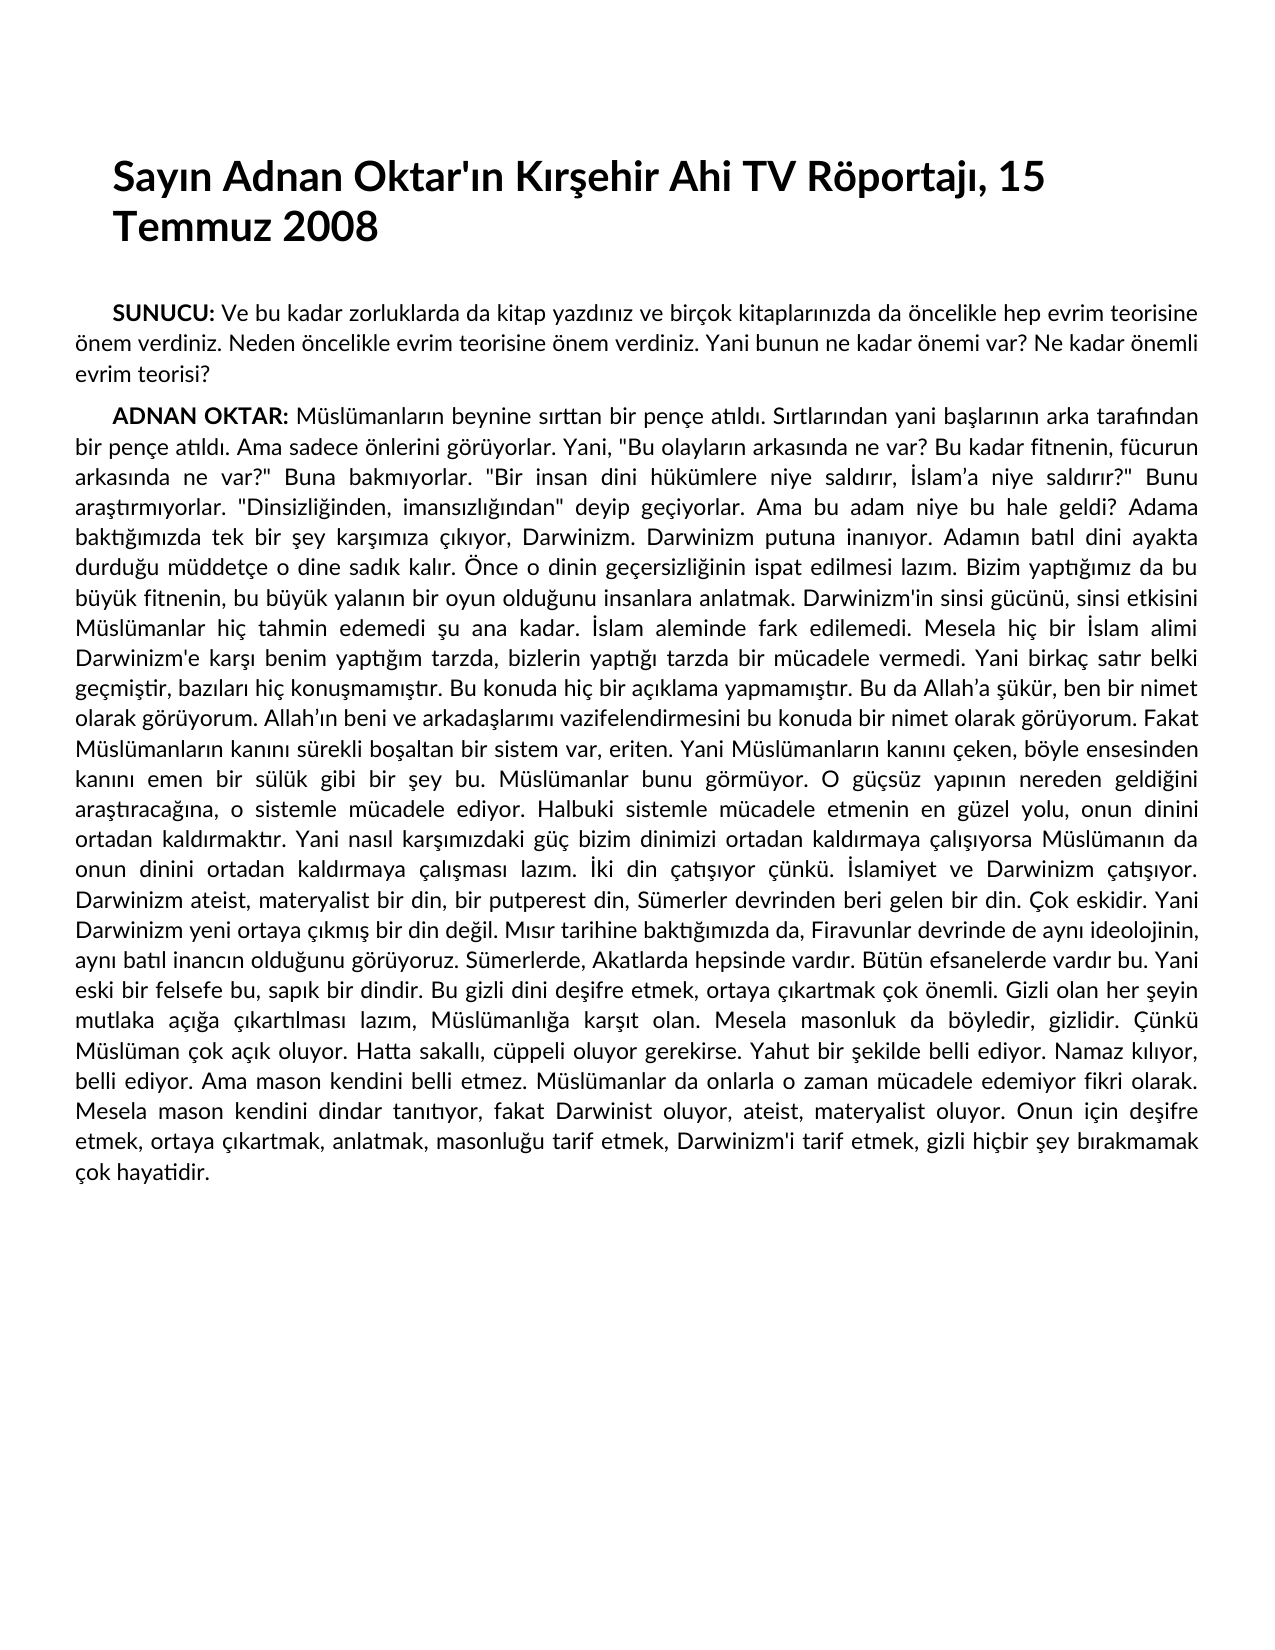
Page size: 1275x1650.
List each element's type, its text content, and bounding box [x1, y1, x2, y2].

text SUNUCU: Ve bu kadar zorluklarda da kitap yazdınız ve birçok kitaplarınızda da öncelikle hep evrim teorisine önem verdiniz. Neden öncelikle evrim teorisine önem verdiniz. Yani bunun ne kadar önemi var? Ne kadar önemli evrim teorisi? [75, 299, 1200, 387]
text ADNAN OKTAR: Müslümanların beynine sırttan bir pençe atıldı. Sırtlarından yani başlarının arka tarafından bir pençe atıldı. Ama sadece önlerini görüyorlar. Yani, "Bu olayların arkasında ne var? Bu kadar fitnenin, fücurun arkasında ne var?" Buna bakmıyorlar. "Bir insan dini hükümlere niye saldırır, İslam’a niye saldırır?" Bunu araştırmıyorlar. "Dinsizliğinden, imansızlığından" deyip geçiyorlar. Ama bu adam niye bu hale geldi? Adama baktığımızda tek bir şey karşımıza çıkıyor, Darwinizm. Darwinizm putuna inanıyor. Adamın batıl dini ayakta durduğu müddetçe o dine sadık kalır. Önce o dinin geçersizliğinin ispat edilmesi lazım. Bizim yaptığımız da bu büyük fitnenin, bu büyük yalanın bir oyun olduğunu insanlara anlatmak. Darwinizm'in sinsi gücünü, sinsi etkisini Müslümanlar hiç tahmin edemedi şu ana kadar. İslam aleminde fark edilemedi. Mesela hiç bir İslam alimi Darwinizm'e karşı benim yaptığım tarzda, bizlerin yaptığı tarzda bir mücadele vermedi. Yani birkaç satır belki geçmiştir, bazıları hiç konuşmamıştır. Bu konuda hiç bir açıklama yapmamıştır. Bu da Allah’a şükür, ben bir nimet olarak görüyorum. Allah’ın beni ve arkadaşlarımı vazifelendirmesini bu konuda bir nimet olarak görüyorum. Fakat Müslümanların kanını sürekli boşaltan bir sistem var, eriten. Yani Müslümanların kanını çeken, böyle ensesinden kanını emen bir sülük gibi bir şey bu. Müslümanlar bunu görmüyor. O güçsüz yapının nereden geldiğini araştıracağına, o sistemle mücadele ediyor. Halbuki sistemle mücadele etmenin en güzel yolu, onun dinini ortadan kaldırmaktır. Yani nasıl karşımızdaki güç bizim dinimizi ortadan kaldırmaya çalışıyorsa Müslümanın da onun dinini ortadan kaldırmaya çalışması lazım. İki din çatışıyor çünkü. İslamiyet ve Darwinizm çatışıyor. Darwinizm ateist, materyalist bir din, bir putperest din, Sümerler devrinden beri gelen bir din. Çok eskidir. Yani Darwinizm yeni ortaya çıkmış bir din değil. Mısır tarihine baktığımızda da, Firavunlar devrinde de aynı ideolojinin, aynı batıl inancın olduğunu görüyoruz. Sümerlerde, Akatlarda hepsinde vardır. Bütün efsanelerde vardır bu. Yani eski bir felsefe bu, sapık bir dindir. Bu gizli dini deşifre etmek, ortaya çıkartmak çok önemli. Gizli olan her şeyin mutlaka açığa çıkartılması lazım, Müslümanlığa karşıt olan. Mesela masonluk da böyledir, gizlidir. Çünkü Müslüman çok açık oluyor. Hatta sakallı, cüppeli oluyor gerekirse. Yahut bir şekilde belli ediyor. Namaz kılıyor, belli ediyor. Ama mason kendini belli etmez. Müslümanlar da onlarla o zaman mücadele edemiyor fikri olarak. Mesela mason kendini dindar tanıtıyor, fakat Darwinist oluyor, ateist, materyalist oluyor. Onun için deşifre etmek, ortaya çıkartmak, anlatmak, masonluğu tarif etmek, Darwinizm'i tarif etmek, gizli hiçbir şey bırakmamak çok hayatidir. [75, 402, 1200, 1185]
subtitle Sayın Adnan Oktar'ın Kırşehir Ahi TV Röportajı, 15 Temmuz 2008 [112, 150, 1200, 250]
